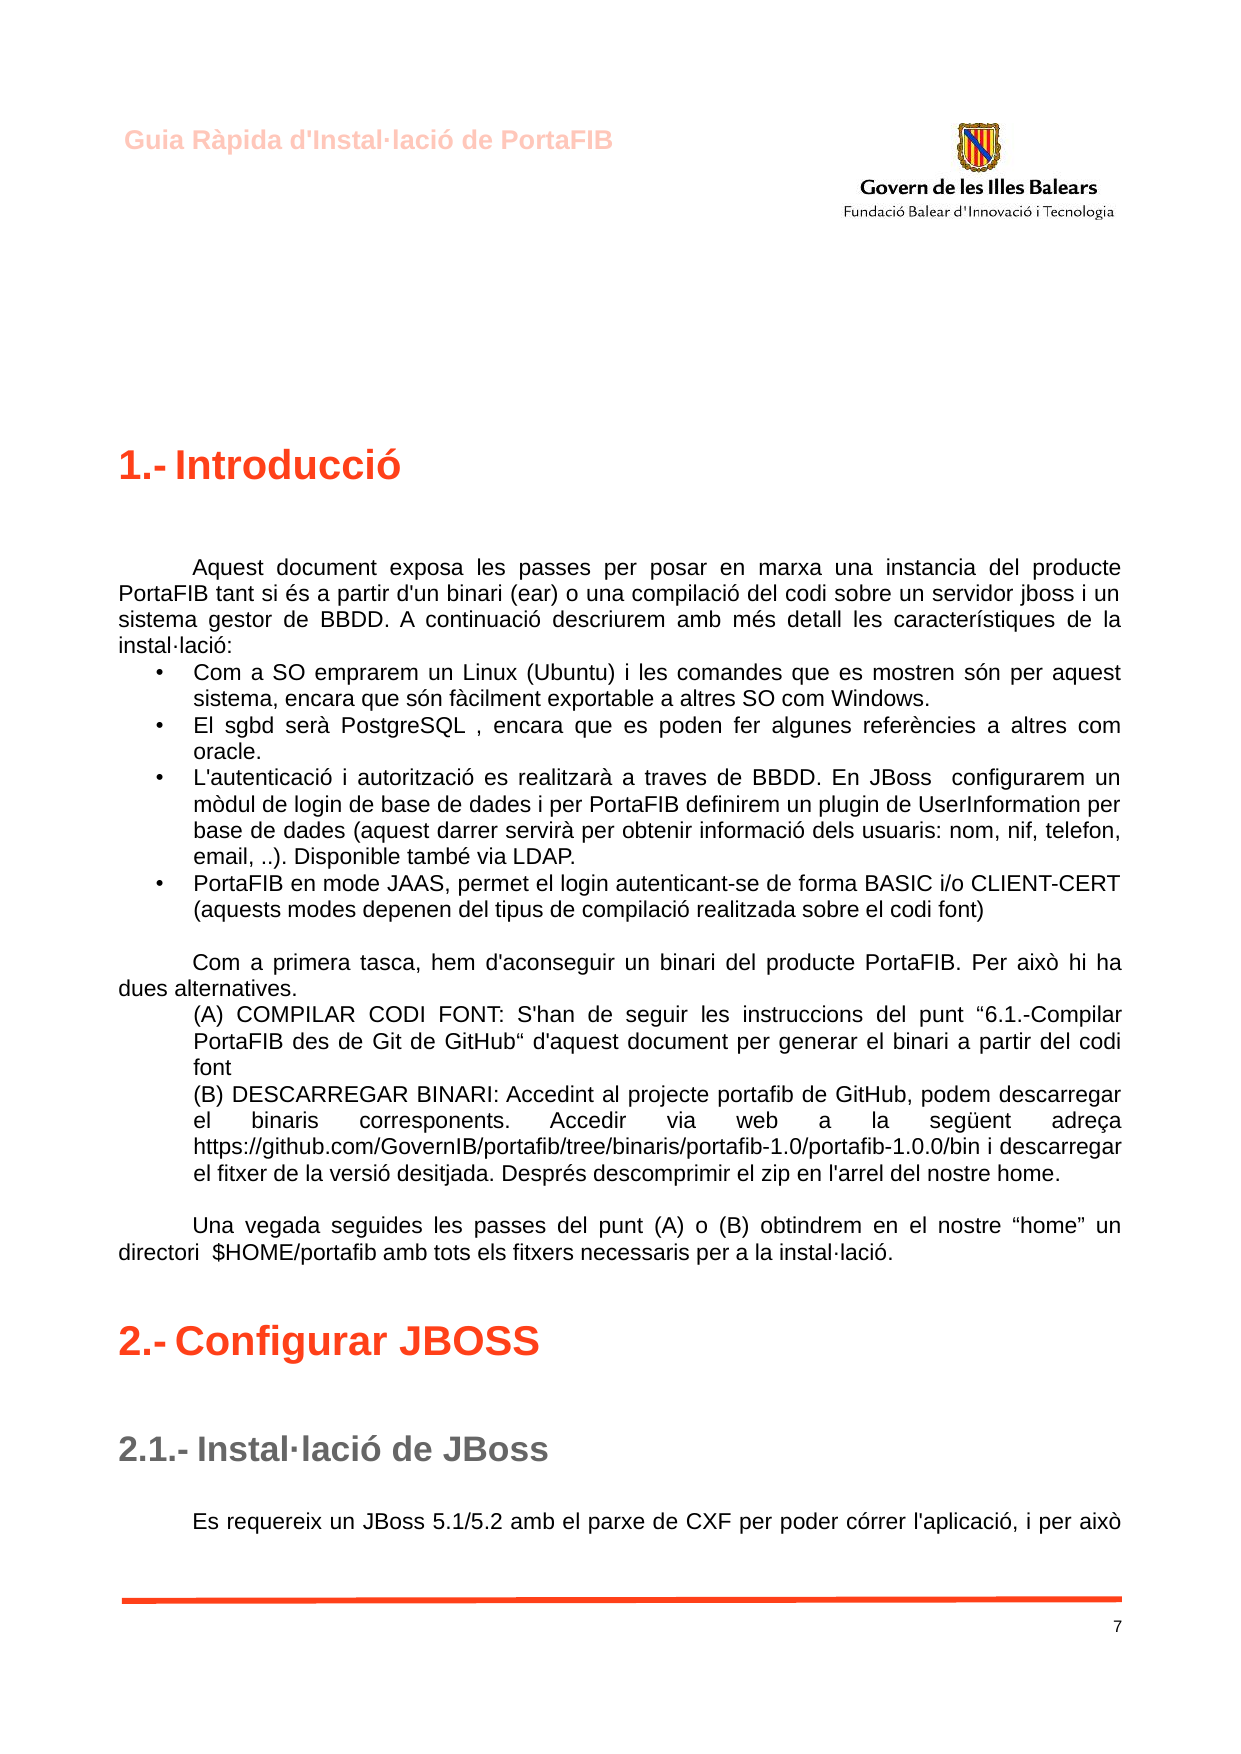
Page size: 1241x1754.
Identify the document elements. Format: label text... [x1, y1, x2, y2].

text Una vegada seguides les passes del punt (A) o (B) obtindrem en el nostre “home” un directori $HOME/portafib amb tots els fitxers necessaris per a la instal·lació. [118, 1212, 1122, 1265]
subtitle Configurar JBOSS [118, 1316, 1122, 1364]
text Com a primera tasca, hem d'aconseguir un binari del producte PortaFIB. Per això hi ha dues alternatives. [118, 949, 1122, 1001]
list Com a SO emprarem un Linux (Ubuntu) i les comandes que es mostren són per aquest sistema, encara que són fàcilment exportable a altres SO com Windows. [156, 659, 1122, 712]
subtitle Introducció [118, 440, 1122, 488]
text (B) DESCARREGAR BINARI: Accedint al projecte portafib de GitHub, podem descarregar el binaris corresponents. Accedir via web a la següent adreça https://github.com/GovernIB/portafib/tree/binaris/portafib-1.0/portafib-1.0.0/bin i descarregar el fitxer de la versió desitjada. Després descomprimir el zip en l'arrel del nostre home. [193, 1081, 1122, 1186]
text Aquest document exposa les passes per posar en marxa una instancia del producte PortaFIB tant si és a partir d'un binari (ear) o una compilació del codi sobre un servidor jboss i un sistema gestor de BBDD. A continuació descriurem amb més detall les característiques de la instal·lació: [118, 553, 1122, 659]
picture [840, 123, 1117, 220]
text (A) COMPILAR CODI FONT: S'han de seguir les instruccions del punt “6.1.-Compilar PortaFIB des de Git de GitHub“ d'aquest document per generar el binari a partir del codi font [193, 1001, 1122, 1081]
list L'autenticació i autorització es realitzarà a traves de BBDD. En JBoss configurarem un mòdul de login de base de dades i per PortaFIB definirem un plugin de UserInformation per base de dades (aquest darrer servirà per obtenir informació dels usuaris: nom, nif, telefon, email, ..). Disponible també via LDAP. [156, 764, 1122, 870]
list PortaFIB en mode JAAS, permet el login autenticant-se de forma BASIC i/o CLIENT-CERT (aquests modes depenen del tipus de compilació realitzada sobre el codi font) [156, 870, 1122, 922]
list El sgbd serà PostgreSQL , encara que es poden fer algunes referències a altres com oracle. [156, 712, 1122, 764]
subtitle Instal·lació de JBoss [118, 1428, 1122, 1469]
text Es requereix un JBoss 5.1/5.2 amb el parxe de CXF per poder córrer l'aplicació, i per això [118, 1508, 1122, 1534]
